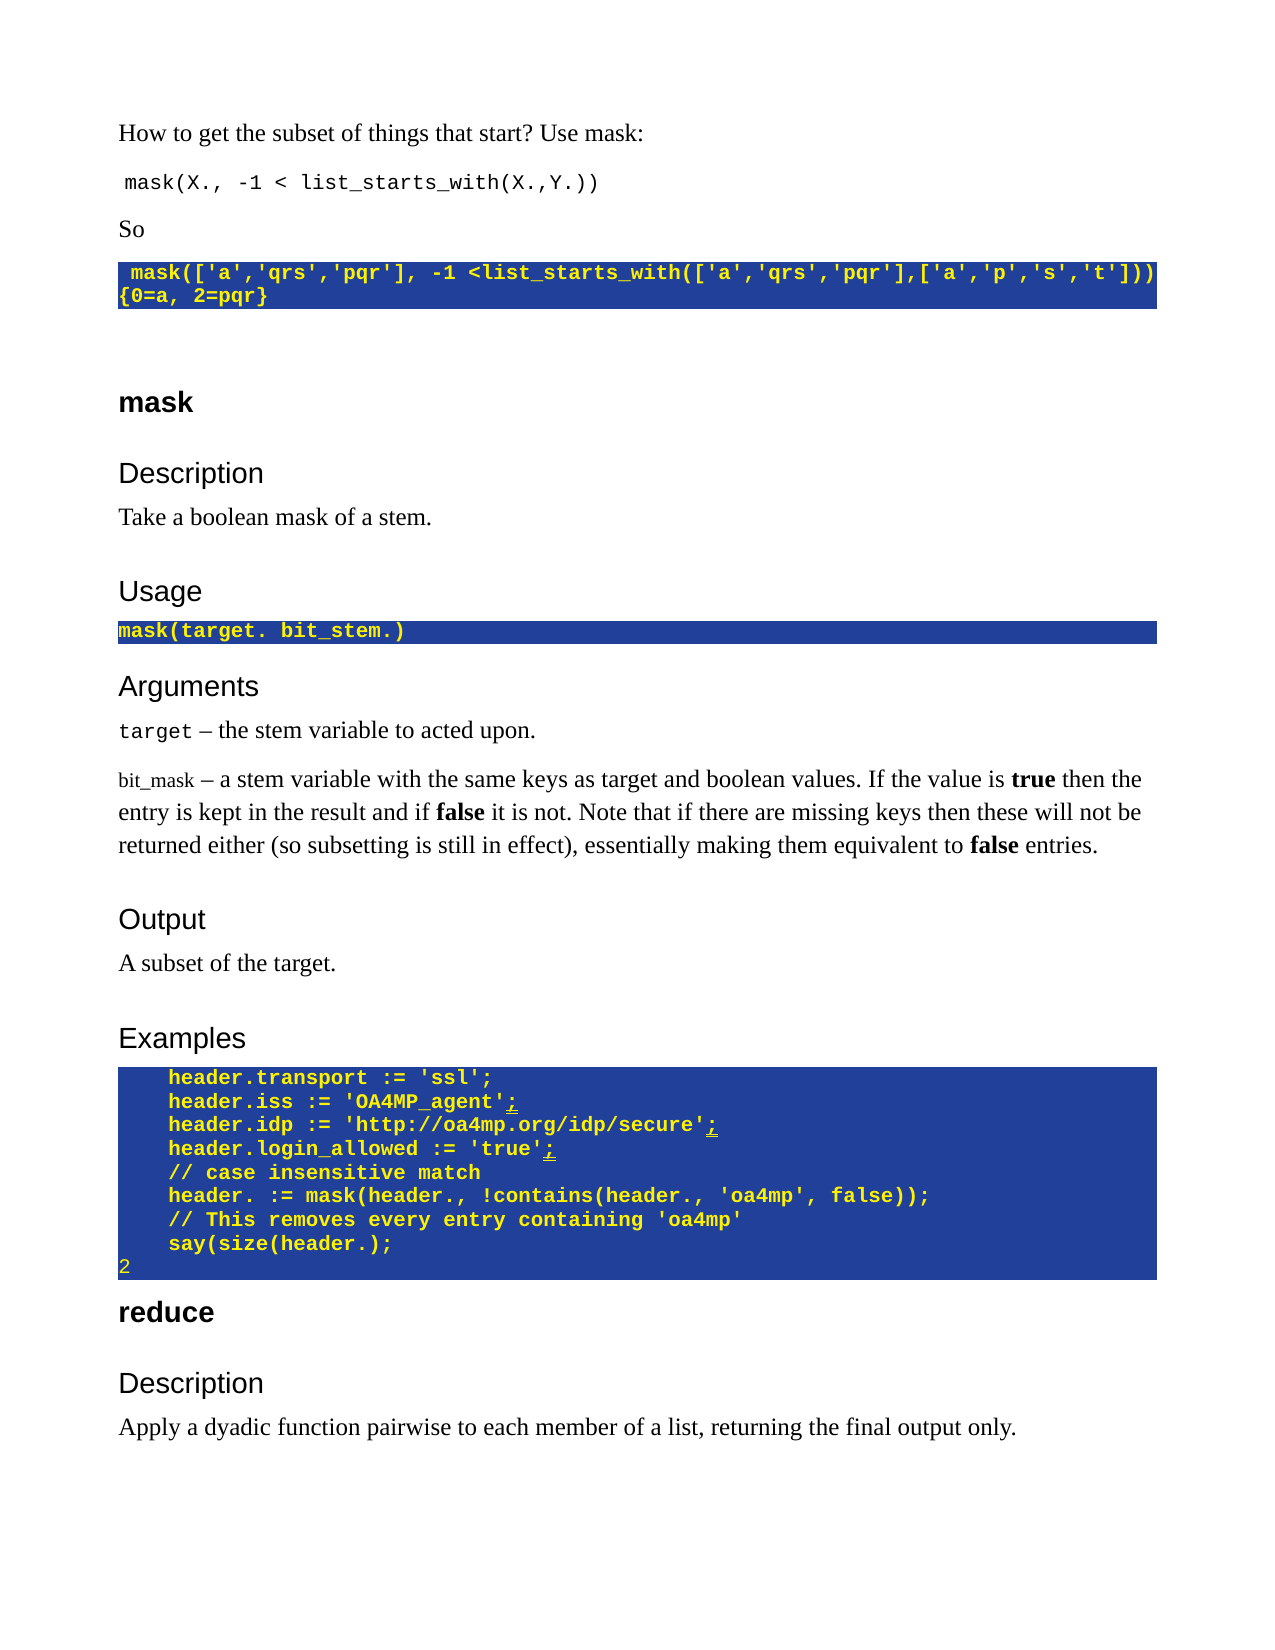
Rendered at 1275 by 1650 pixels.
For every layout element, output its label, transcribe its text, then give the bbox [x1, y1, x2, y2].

text mask(target. bit_stem.) [118, 621, 1157, 644]
text mask(['a','qrs','pqr'], -1 <list_starts_with(['a','qrs','pqr'],['a','p','s','t'])) [118, 262, 1157, 286]
subtitle Usage [118, 574, 1157, 608]
text header. := mask(header., !contains(header., 'oa4mp', false)); [118, 1185, 1157, 1209]
subtitle Examples [118, 1021, 1157, 1054]
text say(size(header.); [118, 1233, 1157, 1256]
text A subset of the target. [118, 948, 1157, 977]
subtitle reduce [118, 1294, 1157, 1328]
subtitle Arguments [118, 669, 1157, 703]
text How to get the subset of things that start? Use mask: [118, 118, 1157, 147]
text header.transport := 'ssl'; [118, 1067, 1157, 1091]
text {0=a, 2=pqr} [118, 286, 1157, 309]
subtitle Output [118, 902, 1157, 936]
text header.iss := 'OA4MP_agent'; [118, 1091, 1157, 1114]
text 2 [118, 1256, 1157, 1280]
text target – the stem variable to acted upon. [118, 715, 1157, 745]
text // This removes every entry containing 'oa4mp' [118, 1209, 1157, 1233]
text // case insensitive match [118, 1162, 1157, 1185]
text So [118, 214, 1157, 243]
text Apply a dyadic function pairwise to each member of a list, returning the final output only. [118, 1412, 1157, 1441]
subtitle mask [118, 384, 1157, 418]
subtitle Description [118, 1366, 1157, 1399]
text mask(X., -1 < list_starts_with(X.,Y.)) [118, 166, 1157, 195]
text Take a boolean mask of a stem. [118, 502, 1157, 531]
subtitle Description [118, 456, 1157, 489]
text bit_mask – a stem variable with the same keys as target and boolean values. If the value is true then the entry is kept in the result and if false it is not. Note that if there are missing keys then these will not be returned either (so subsetting is still in effect), essentially making them equivalent to false entries. [118, 764, 1157, 858]
text header.idp := 'http://oa4mp.org/idp/secure'; [118, 1114, 1157, 1138]
text header.login_allowed := 'true'; [118, 1138, 1157, 1162]
